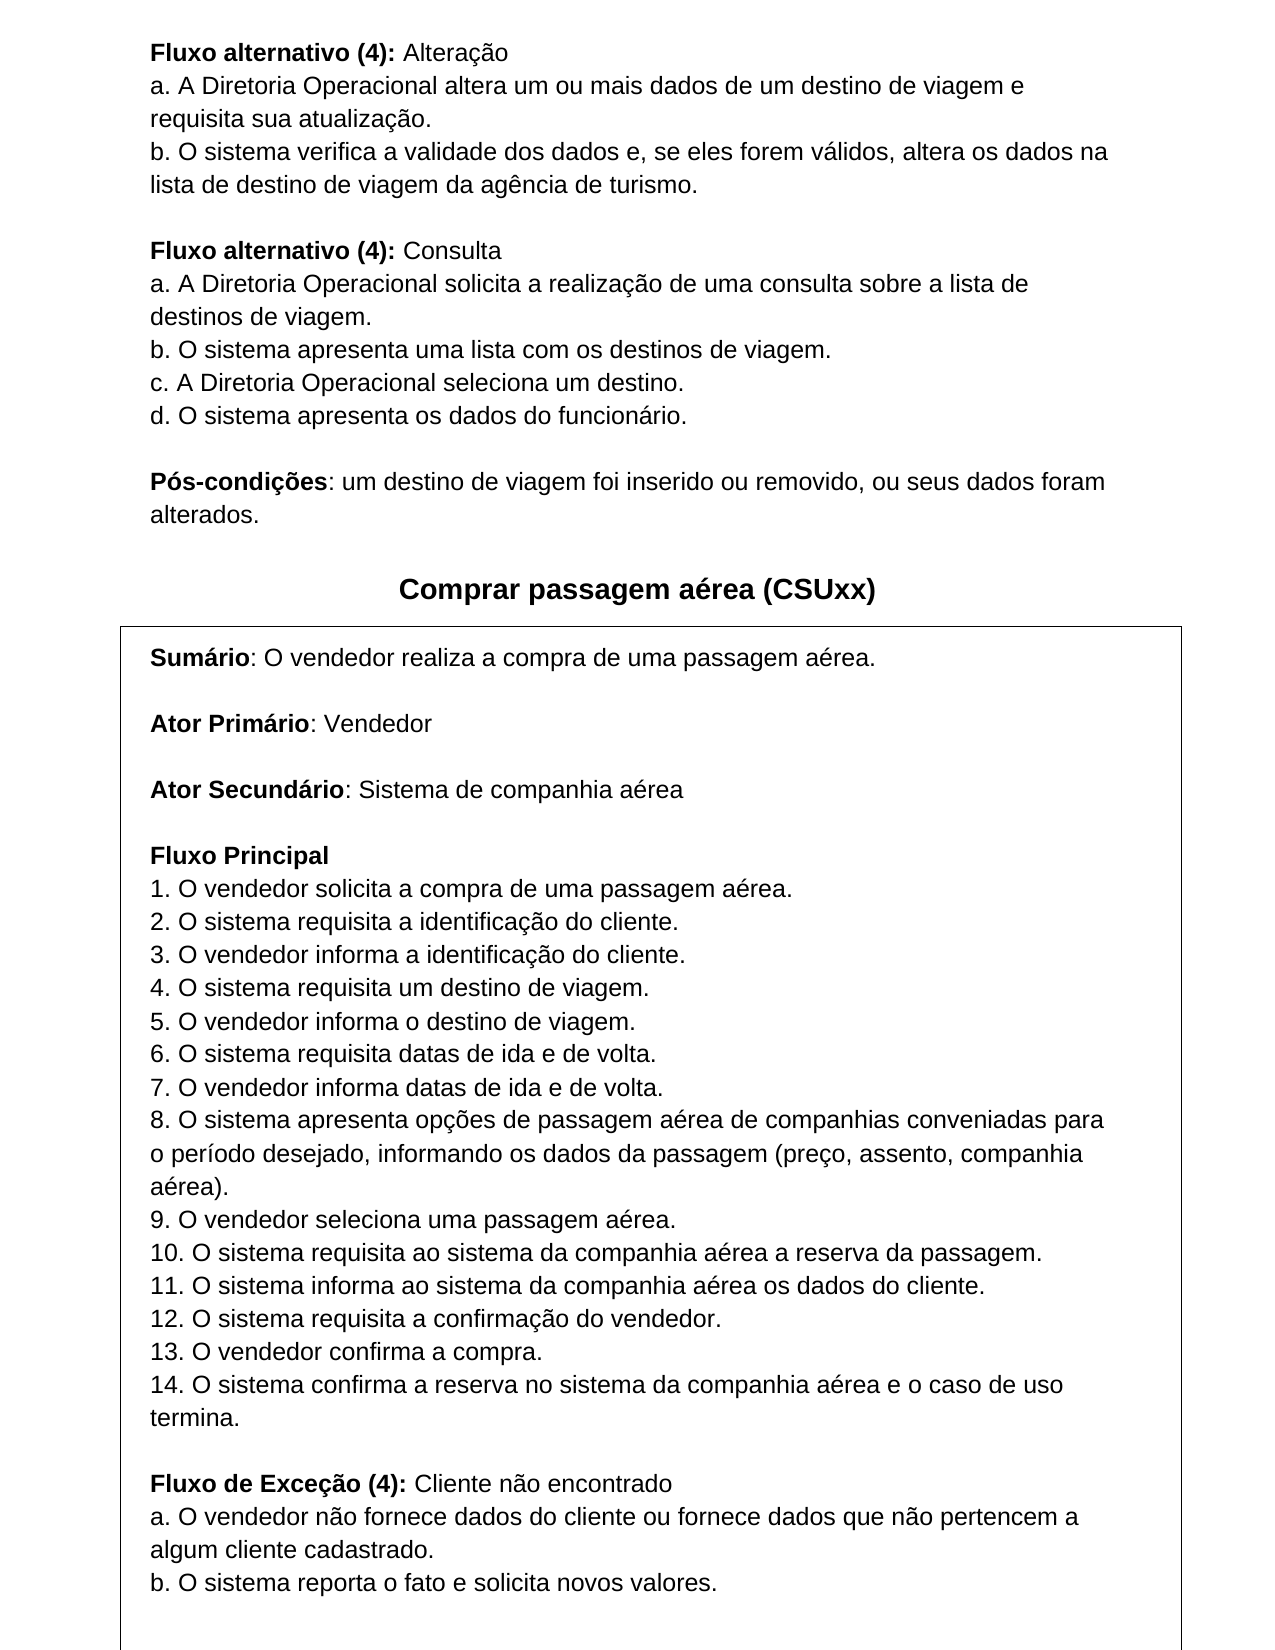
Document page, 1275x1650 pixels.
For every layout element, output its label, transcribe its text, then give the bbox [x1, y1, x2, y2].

list O sistema confirma a reserva no sistema da companhia aérea e o caso de uso termina. [150, 1370, 1125, 1431]
list A Diretoria Operacional seleciona um destino. [150, 368, 1125, 397]
text Ator Primário: Vendedor [150, 709, 1125, 738]
list O vendedor solicita a compra de uma passagem aérea. [150, 874, 1125, 903]
list O sistema requisita datas de ida e de volta. [150, 1039, 1125, 1068]
text Ator Secundário: Sistema de companhia aérea [150, 775, 1125, 804]
text Sumário: O vendedor realiza a compra de uma passagem aérea. [150, 643, 1125, 672]
list O sistema requisita a identificação do cliente. [150, 907, 1125, 936]
list O vendedor informa datas de ida e de volta. [150, 1072, 1125, 1101]
text Fluxo Principal [150, 841, 1125, 870]
list O sistema requisita ao sistema da companhia aérea a reserva da passagem. [150, 1238, 1125, 1266]
list O sistema reporta o fato e solicita novos valores. [150, 1568, 1125, 1597]
list A Diretoria Operacional solicita a realização de uma consulta sobre a lista de destinos de viagem. [150, 269, 1125, 331]
text Fluxo alternativo (4): Consulta [150, 236, 1125, 265]
list O vendedor informa o destino de viagem. [150, 1006, 1125, 1035]
list O vendedor seleciona uma passagem aérea. [150, 1204, 1125, 1233]
list O vendedor confirma a compra. [150, 1337, 1125, 1365]
list A Diretoria Operacional altera um ou mais dados de um destino de viagem e requisita sua atualização. [150, 71, 1125, 133]
list O sistema informa ao sistema da companhia aérea os dados do cliente. [150, 1271, 1125, 1299]
list O sistema verifica a validade dos dados e, se eles forem válidos, altera os dados na lista de destino de viagem da agência de turismo. [150, 137, 1125, 199]
text Fluxo de Exceção (4): Cliente não encontrado [150, 1469, 1125, 1497]
text Fluxo alternativo (4): Alteração [150, 38, 1125, 67]
text Comprar passagem aérea (CSUxx) [150, 572, 1125, 605]
list O vendedor não fornece dados do cliente ou fornece dados que não pertencem a algum cliente cadastrado. [150, 1502, 1125, 1563]
list O sistema apresenta os dados do funcionário. [150, 401, 1125, 430]
text Pós-condições: um destino de viagem foi inserido ou removido, ou seus dados foram alterados. [150, 467, 1125, 529]
list O sistema requisita a confirmação do vendedor. [150, 1304, 1125, 1332]
list O sistema requisita um destino de viagem. [150, 973, 1125, 1002]
list O vendedor informa a identificação do cliente. [150, 940, 1125, 969]
list O sistema apresenta opções de passagem aérea de companhias conveniadas para o período desejado, informando os dados da passagem (preço, assento, companhia aérea). [150, 1106, 1125, 1200]
list O sistema apresenta uma lista com os destinos de viagem. [150, 335, 1125, 364]
